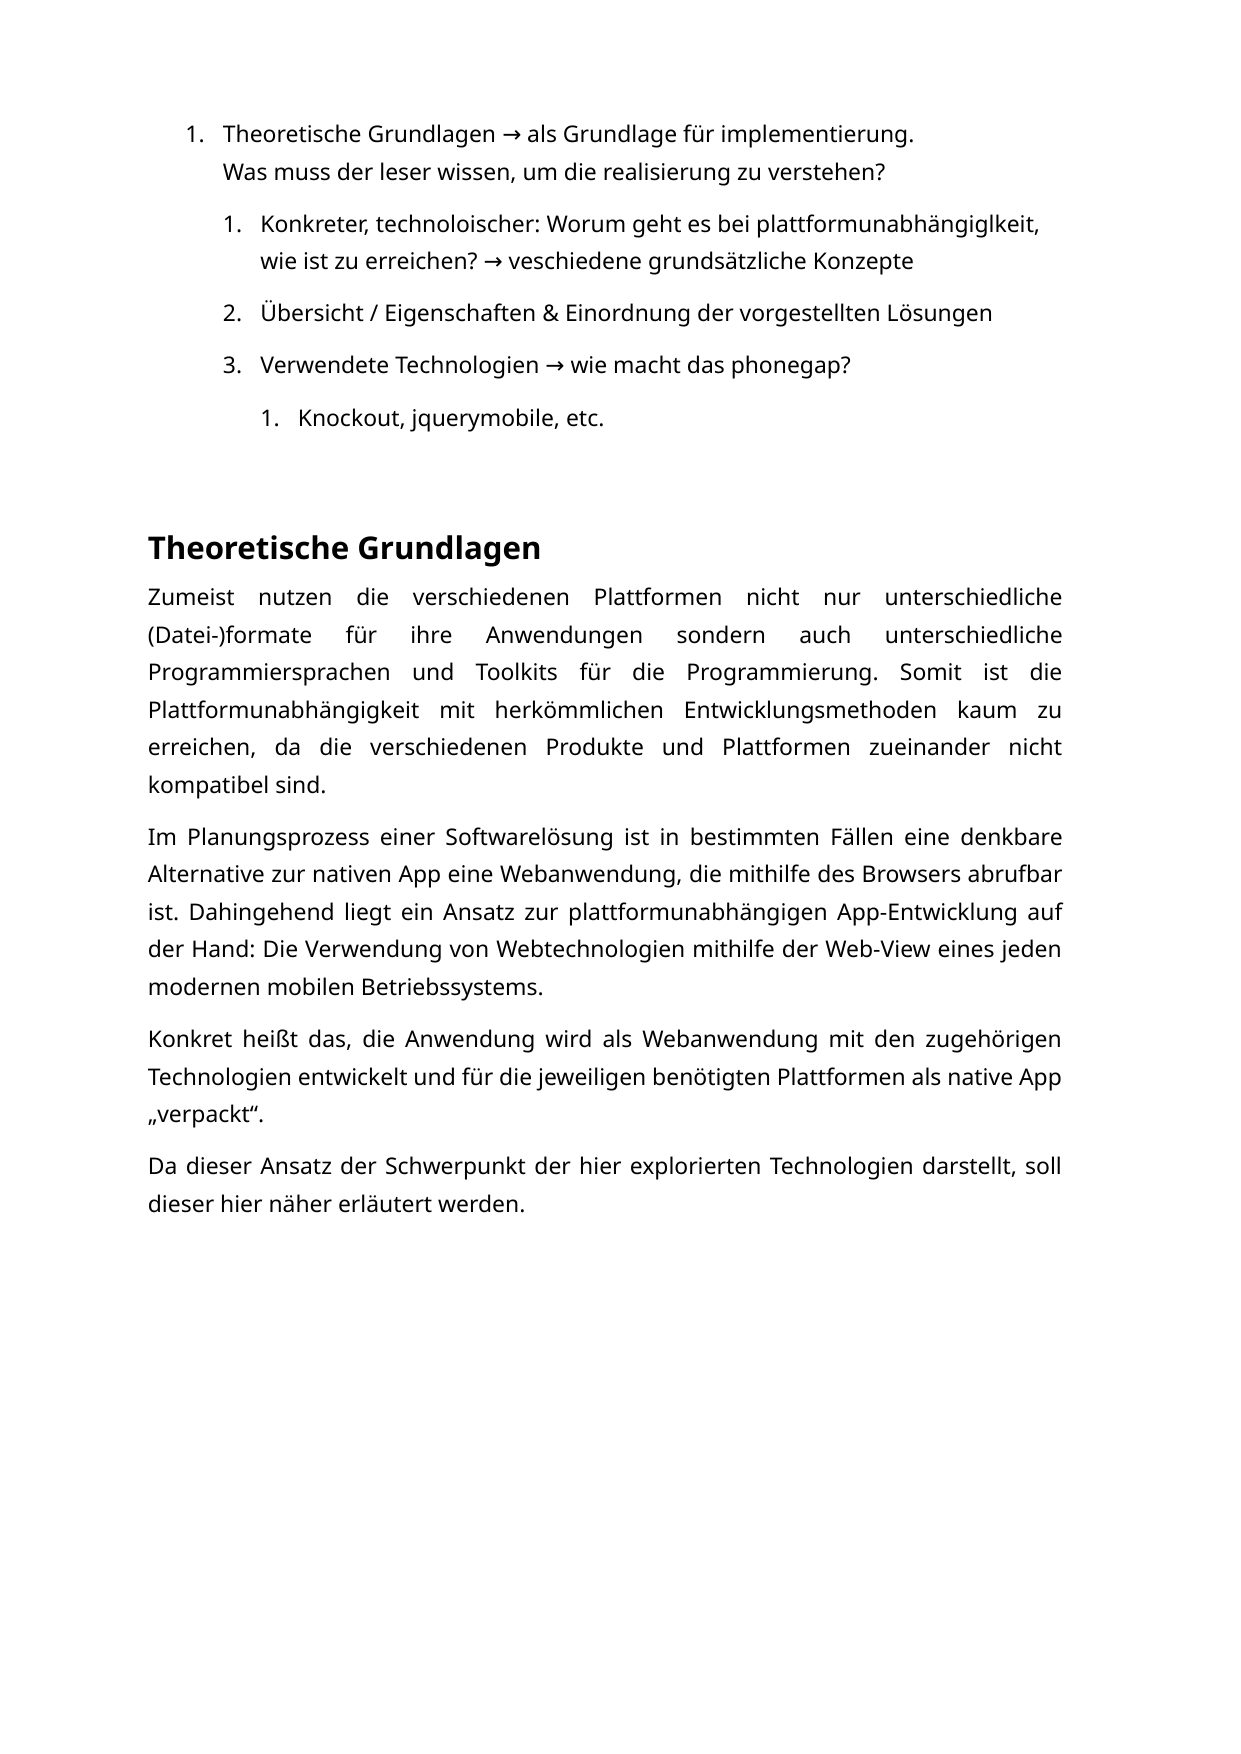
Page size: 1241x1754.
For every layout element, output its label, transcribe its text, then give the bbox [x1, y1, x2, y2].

text Da dieser Ansatz der Schwerpunkt der hier explorierten Technologien darstellt, soll dieser hier näher erläutert werden. [148, 1150, 1063, 1219]
list Übersicht / Eigenschaften & Einordnung der vorgestellten Lösungen [223, 297, 1063, 328]
list Knockout, jquerymobile, etc. [260, 401, 1063, 433]
subtitle Theoretische Grundlagen [148, 526, 1063, 569]
list Verwendete Technologien → wie macht das phonegap? [223, 349, 1063, 381]
list Konkreter, technoloischer: Worum geht es bei plattformunabhängiglkeit, wie ist zu erreichen? → veschiedene grundsätzliche Konzepte [223, 208, 1063, 276]
text Konkret heißt das, die Anwendung wird als Webanwendung mit den zugehörigen Technologien entwickelt und für die jeweiligen benötigten Plattformen als native App „verpackt“. [148, 1023, 1063, 1129]
list Theoretische Grundlagen → als Grundlage für implementierung. Was muss der leser wissen, um die realisierung zu verstehen? [185, 118, 1063, 187]
text Im Planungsprozess einer Softwarelösung ist in bestimmten Fällen eine denkbare Alternative zur nativen App eine Webanwendung, die mithilfe des Browsers abrufbar ist. Dahingehend liegt ein Ansatz zur plattformunabhängigen App-Entwicklung auf der Hand: Die Verwendung von Webtechnologien mithilfe der Web-View eines jeden modernen mobilen Betriebssystems. [148, 821, 1063, 1002]
text Zumeist nutzen die verschiedenen Plattformen nicht nur unterschiedliche (Datei-)formate für ihre Anwendungen sondern auch unterschiedliche Programmiersprachen und Toolkits für die Programmierung. Somit ist die Plattformunabhängigkeit mit herkömmlichen Entwicklungsmethoden kaum zu erreichen, da die verschiedenen Produkte und Plattformen zueinander nicht kompatibel sind. [148, 581, 1063, 800]
